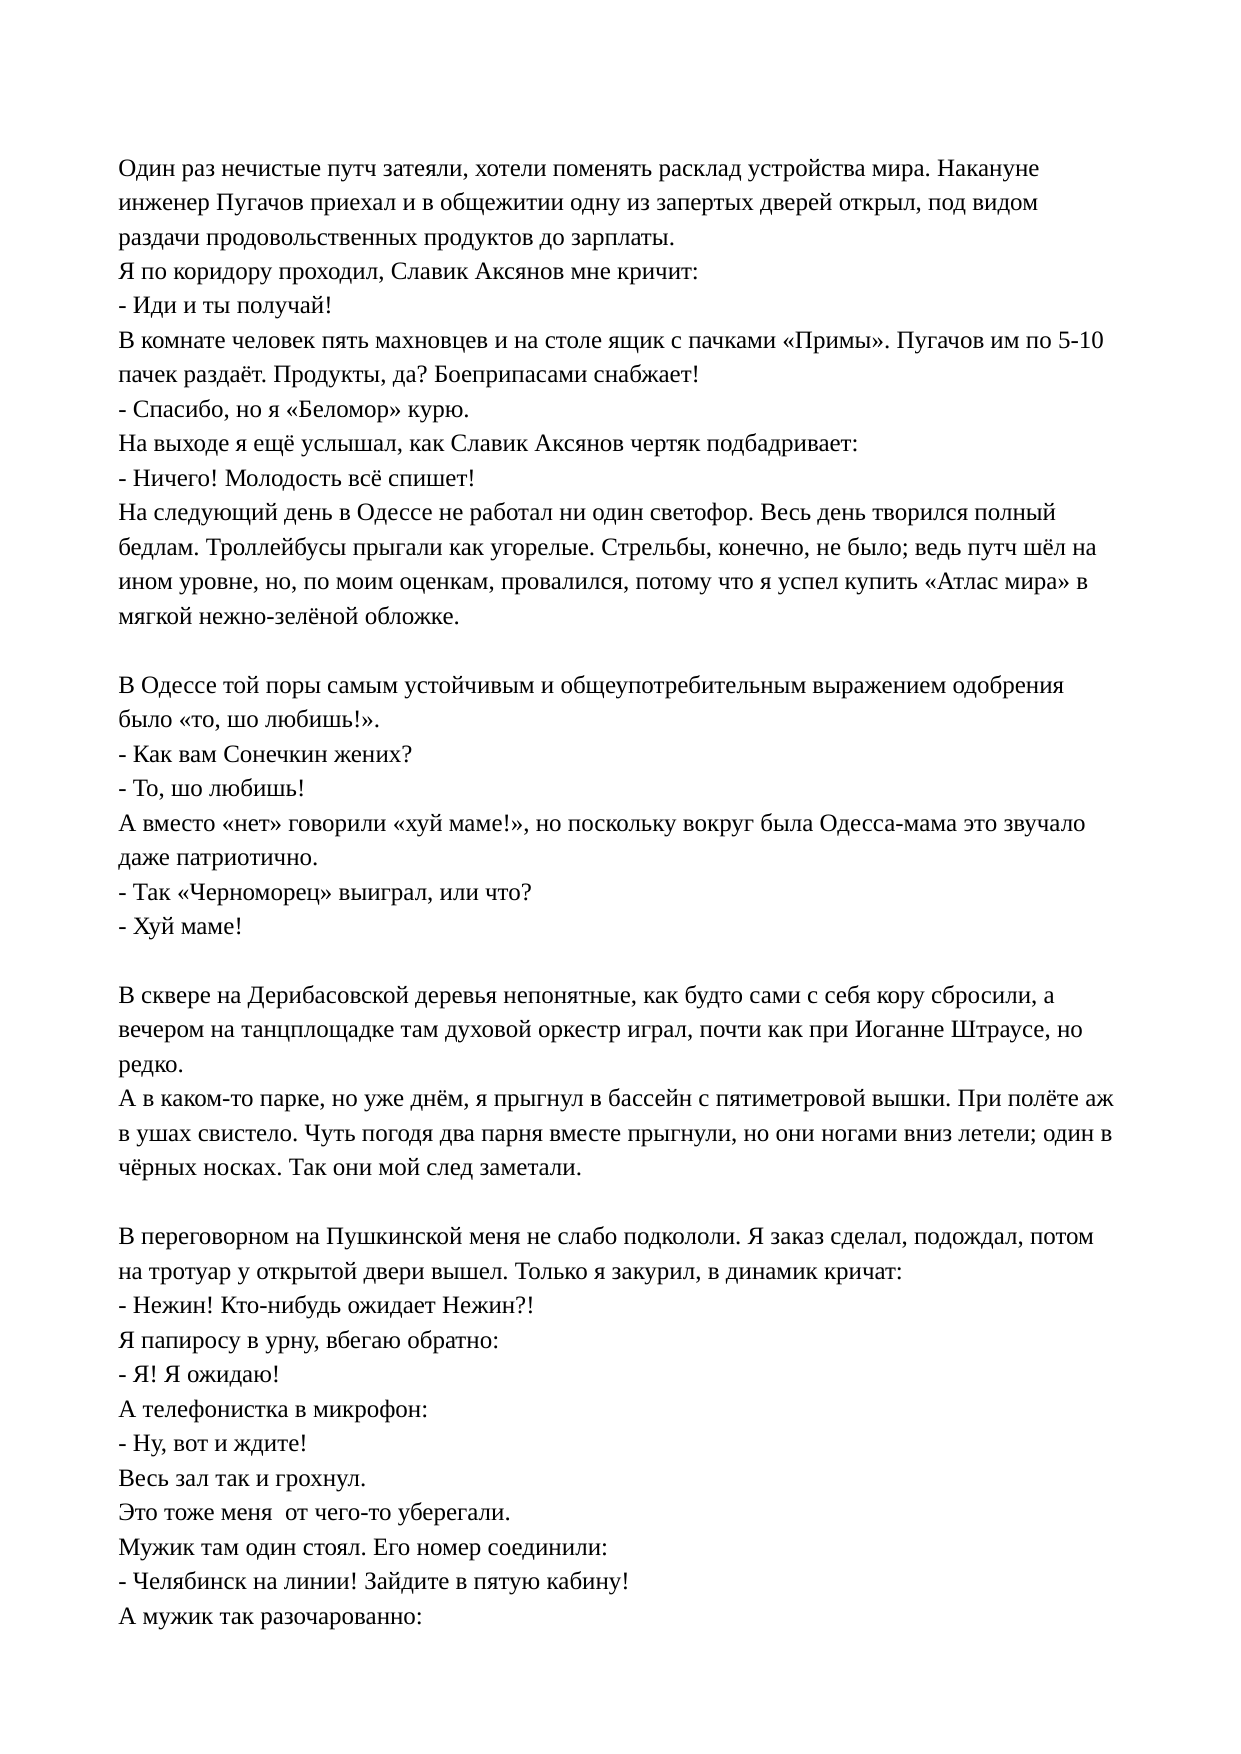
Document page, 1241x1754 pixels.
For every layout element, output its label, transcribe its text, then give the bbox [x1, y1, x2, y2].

text А в каком-то парке, но уже днём, я прыгнул в бассейн с пятиметровой вышки. При полёте аж в ушах свистело. Чуть погодя два парня вместе прыгнули, но они ногами вниз летели; один в чёрных носках. Так они мой след заметали. [118, 1083, 1122, 1181]
text А телефонистка в микрофон: [118, 1394, 1122, 1423]
text - Ничего! Молодость всё спишет! [118, 463, 1122, 492]
text - Спасибо, но я «Беломор» курю. [118, 394, 1122, 423]
text Мужик там один стоял. Его номер соединили: [118, 1532, 1122, 1561]
text В сквере на Дерибасовской деревья непонятные, как будто сами с себя кору сбросили, а вечером на танцплощадке там духовой оркестр играл, почти как при Иоганне Штраусе, но редко. [118, 980, 1122, 1078]
text В переговорном на Пушкинской меня не слабо подкололи. Я заказ сделал, подождал, потом на тротуар у открытой двери вышел. Только я закурил, в динамик кричат: [118, 1221, 1122, 1285]
text А мужик так разочарованно: [118, 1601, 1122, 1629]
text - Нежин! Кто-нибудь ожидает Нежин?! [118, 1290, 1122, 1319]
text - Я! Я ожидаю! [118, 1359, 1122, 1388]
text В Одессе той поры самым устойчивым и общеупотребительным выражением одобрения было «то, шо любишь!». [118, 670, 1122, 733]
text - Хуй маме! [118, 911, 1122, 940]
text Я по коридору проходил, Славик Аксянов мне кричит: [118, 256, 1122, 285]
text Я папиросу в урну, вбегаю обратно: [118, 1325, 1122, 1354]
text - Как вам Сонечкин жених? [118, 739, 1122, 767]
text - Так «Черноморец» выиграл, или что? [118, 877, 1122, 905]
text Весь зал так и грохнул. [118, 1463, 1122, 1492]
text - Челябинск на линии! Зайдите в пятую кабину! [118, 1566, 1122, 1595]
text - Иди и ты получай! [118, 291, 1122, 319]
text В комнате человек пять махновцев и на столе ящик с пачками «Примы». Пугачов им по 5-10 пачек раздаёт. Продукты, да? Боеприпасами снабжает! [118, 325, 1122, 388]
text А вместо «нет» говорили «хуй маме!», но поскольку вокруг была Одесса-мама это звучало даже патриотично. [118, 808, 1122, 871]
text Один раз нечистые путч затеяли, хотели поменять расклад устройства мира. Накануне инженер Пугачов приехал и в общежитии одну из запертых дверей открыл, под видом раздачи продовольственных продуктов до зарплаты. [118, 153, 1122, 250]
text Это тоже меня от чего-то уберегали. [118, 1497, 1122, 1526]
text - То, шо любишь! [118, 773, 1122, 802]
text - Ну, вот и ждите! [118, 1428, 1122, 1457]
text На следующий день в Одессе не работал ни один светофор. Весь день творился полный бедлам. Троллейбусы прыгали как угорелые. Стрельбы, конечно, не было; ведь путч шёл на ином уровне, но, по моим оценкам, провалился, потому что я успел купить «Атлас мира» в мягкой нежно-зелёной обложке. [118, 497, 1122, 629]
text На выходе я ещё услышал, как Славик Аксянов чертяк подбадривает: [118, 428, 1122, 457]
